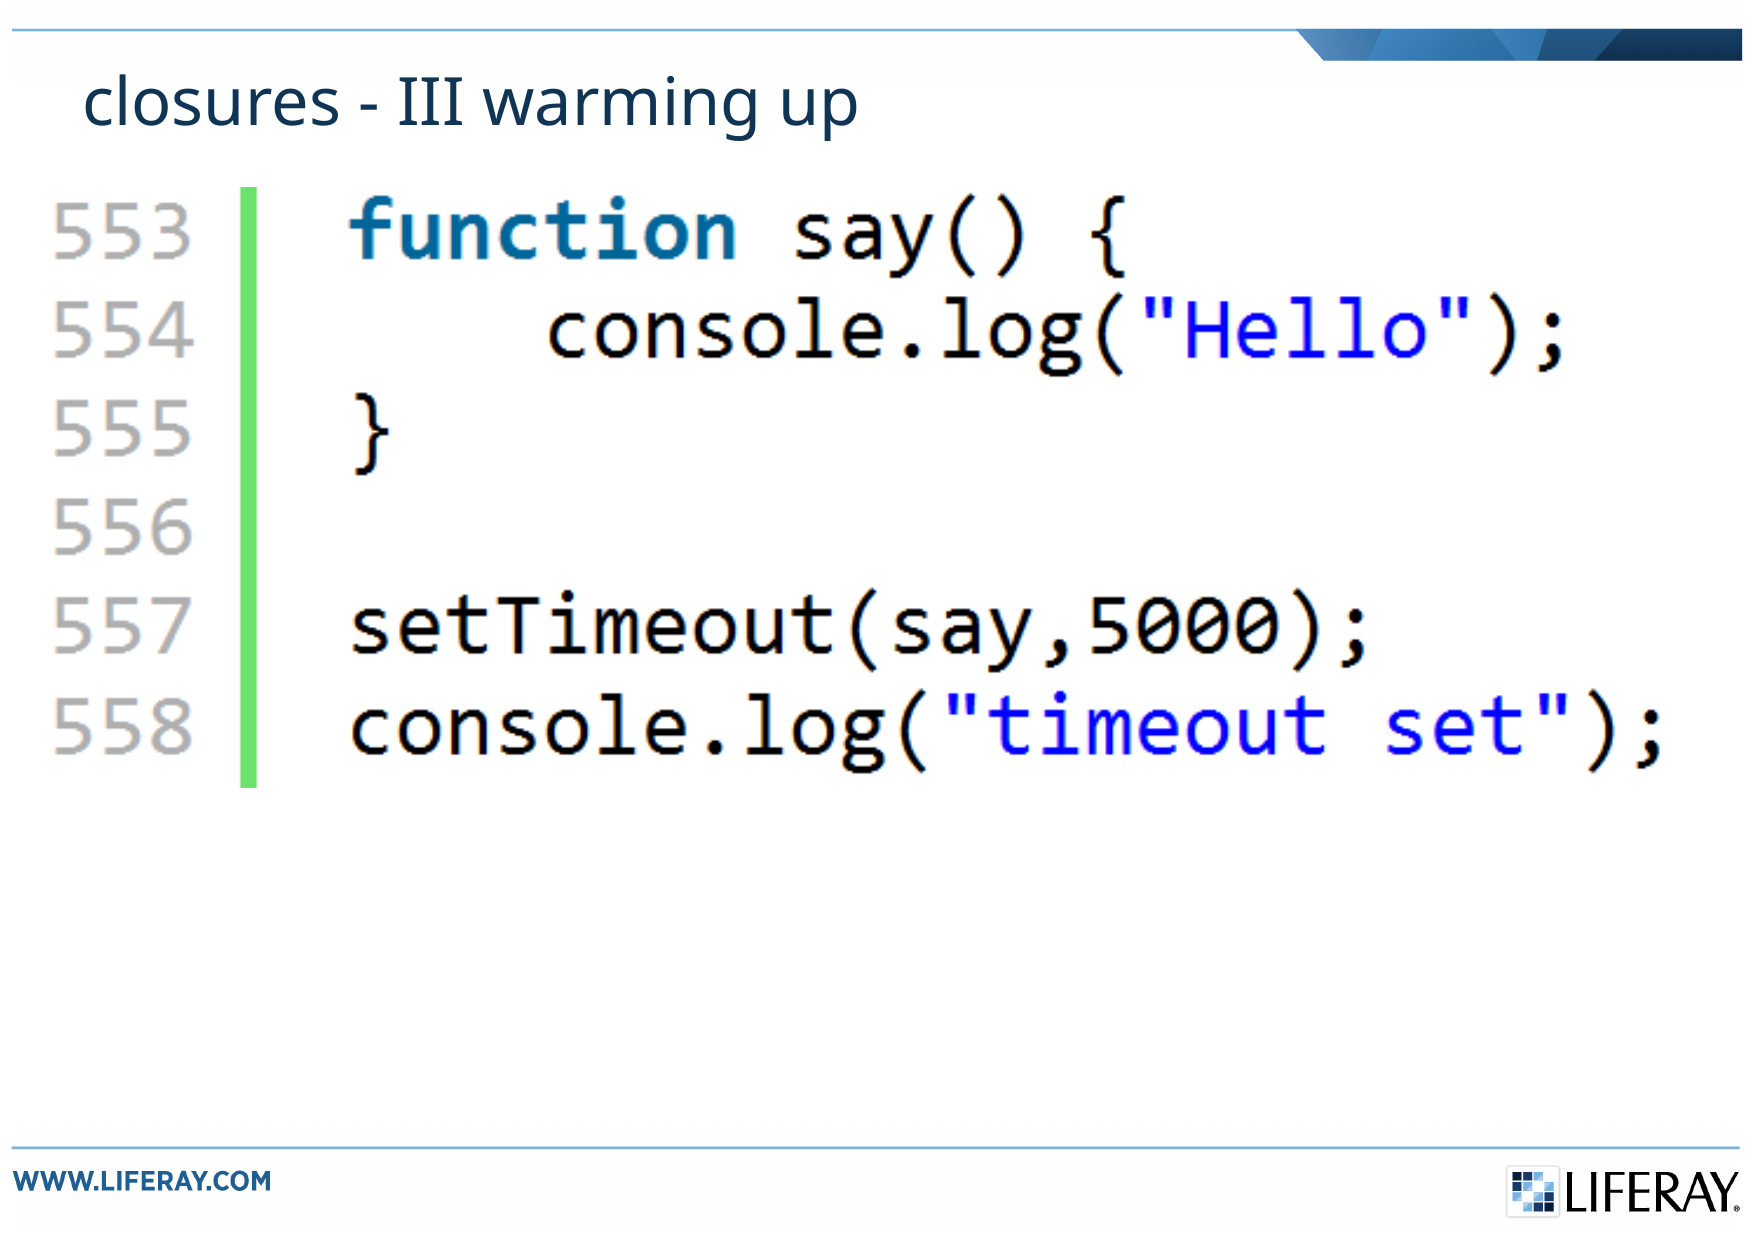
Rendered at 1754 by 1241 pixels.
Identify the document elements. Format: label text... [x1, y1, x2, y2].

title closures - III warming up [82, 49, 1571, 151]
picture [12, 0, 1743, 84]
picture [37, 187, 1674, 788]
picture [10, 1124, 1741, 1234]
